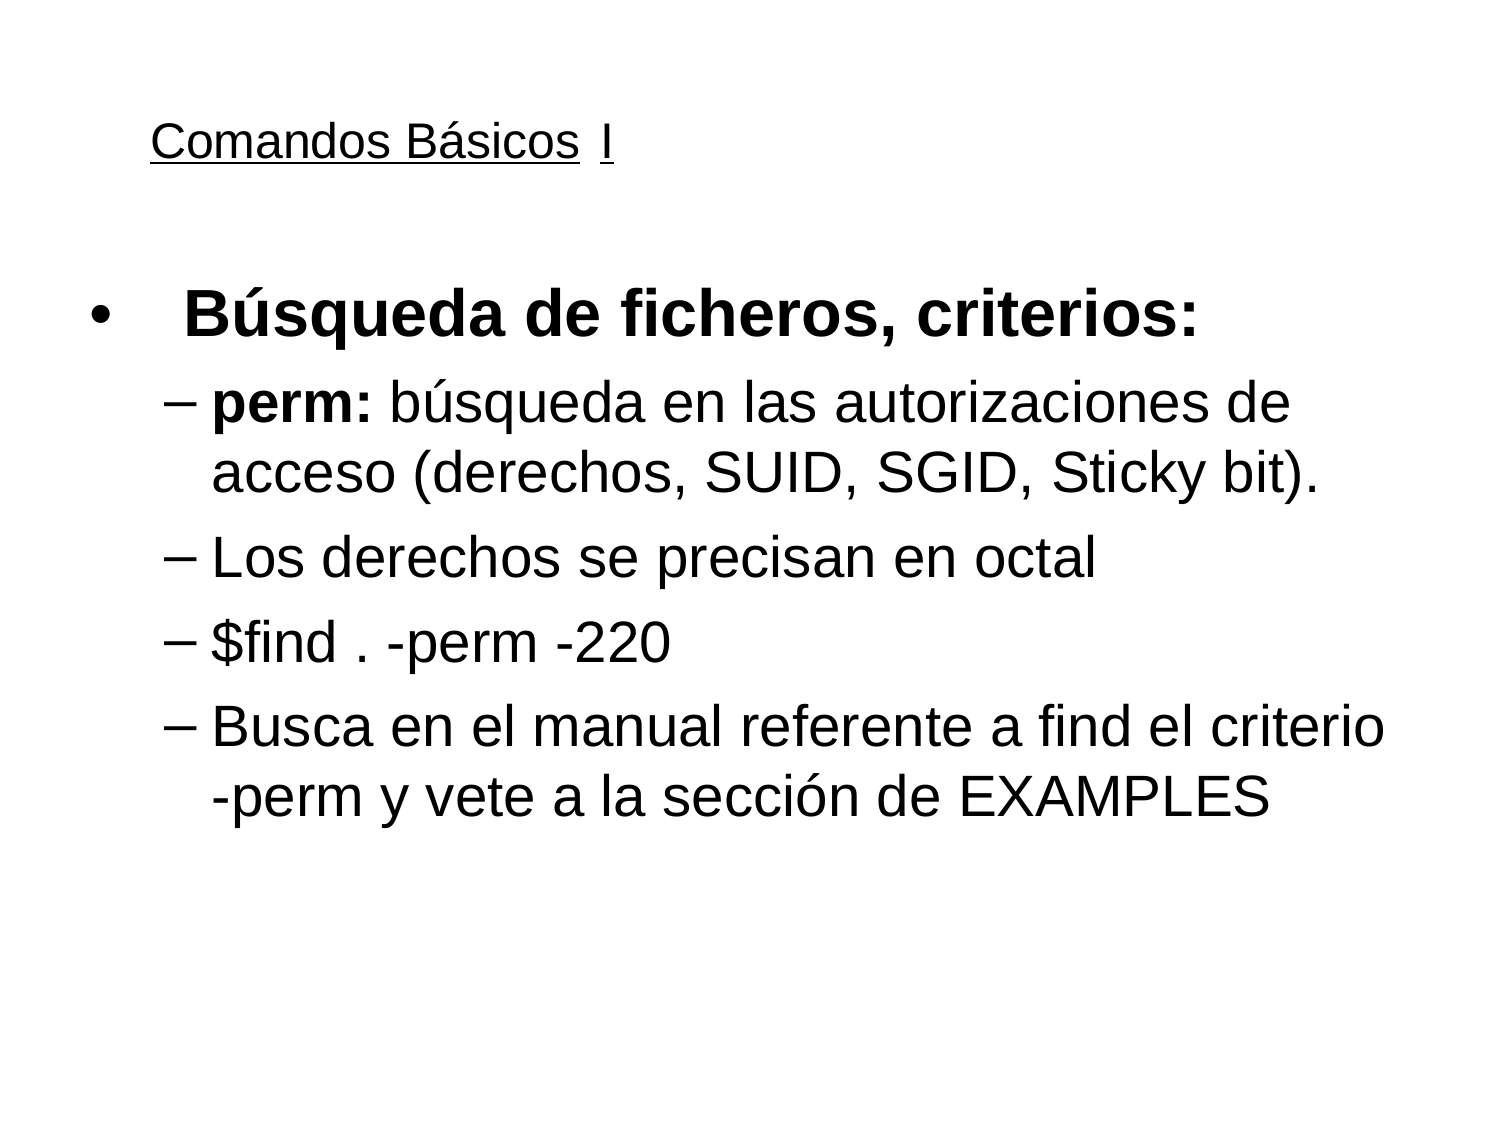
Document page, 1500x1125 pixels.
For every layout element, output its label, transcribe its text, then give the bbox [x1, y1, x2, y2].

list • Búsqueda de ficheros, criterios: perm: búsqueda en las autorizaciones de acceso (derechos, SUID, SGID, Sticky bit). Los derechos se precisan en octal $find . -perm -220 Busca en el manual referente a find el criterio -perm y vete a la sección de EXAMPLES [75, 262, 1426, 1008]
title Comandos Básicos I [75, 45, 1426, 233]
